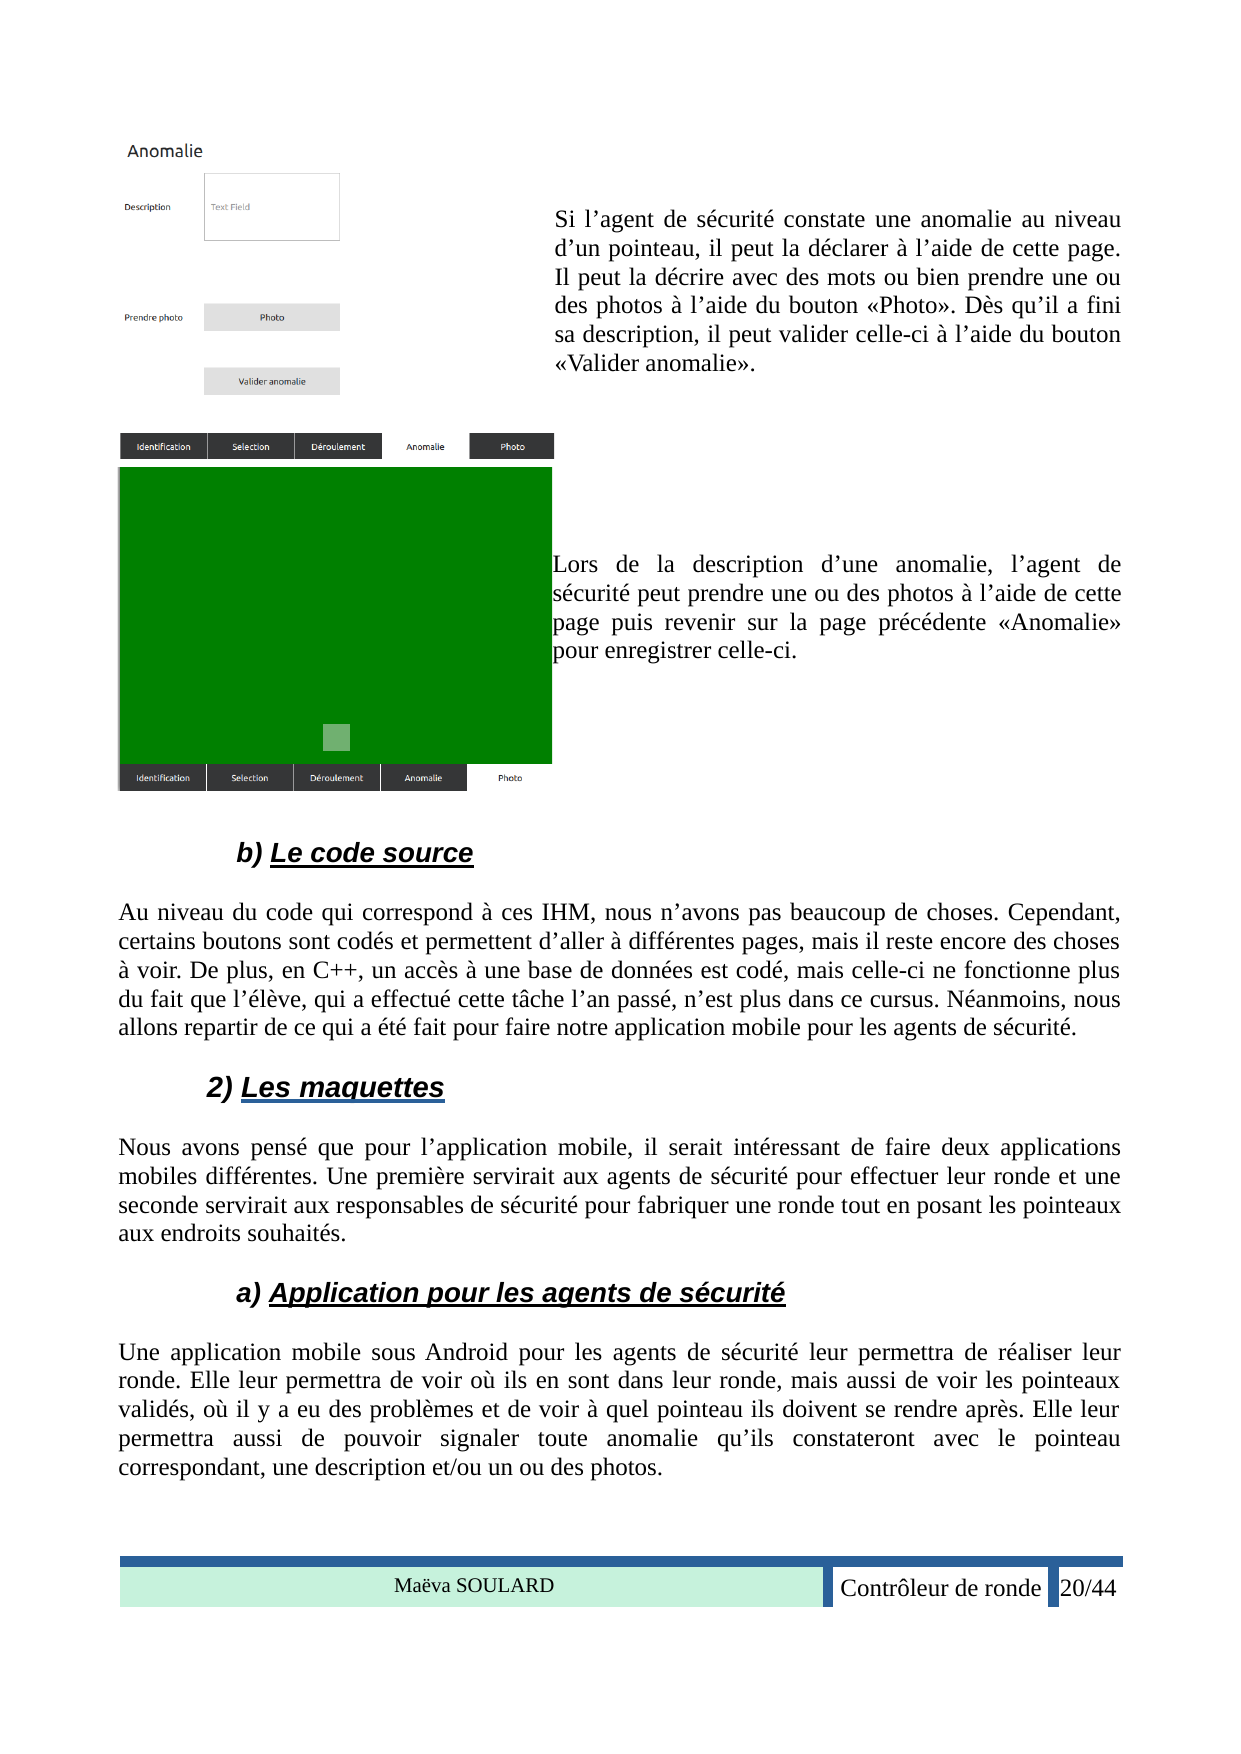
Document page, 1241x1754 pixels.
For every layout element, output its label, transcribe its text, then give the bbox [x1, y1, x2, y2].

picture [117, 467, 553, 791]
subtitle Application pour les agents de sécurité [118, 1276, 1122, 1308]
text Lors de la description d’une anomalie, l’agent de sécurité peut prendre une ou des photos à l’aide de cette page puis revenir sur la page précédente «Anomalie» pour enregistrer celle-ci. [553, 549, 1122, 664]
text Une application mobile sous Android pour les agents de sécurité leur permettra de réaliser leur ronde. Elle leur permettra de voir où ils en sont dans leur ronde, mais aussi de voir les pointeaux validés, où il y a eu des problèmes et de voir à quel pointeau ils doivent se rendre après. Elle leur permettra aussi de pouvoir signaler toute anomalie qu’ils constateront avec le pointeau correspondant, une description et/ou un ou des photos. [118, 1337, 1122, 1480]
subtitle Les maquettes [118, 1070, 1122, 1103]
text Au niveau du code qui correspond à ces IHM, nous n’avons pas beaucoup de choses. Cependant, certains boutons sont codés et permettent d’aller à différentes pages, mais il reste encore des choses à voir. De plus, en C++, un accès à une base de données est codé, mais celle-ci ne fonctionne plus du fait que l’élève, qui a effectué cette tâche l’an passé, n’est plus dans ce cursus. Néanmoins, nous allons repartir de ce qui a été fait pour faire notre application mobile pour les agents de sécurité. [118, 897, 1122, 1041]
picture [120, 133, 555, 459]
text Si l’agent de sécurité constate une anomalie au niveau d’un pointeau, il peut la déclarer à l’aide de cette page. Il peut la décrire avec des mots ou bien prendre une ou des photos à l’aide du bouton «Photo». Dès qu’il a fini sa description, il peut valider celle-ci à l’aide du bouton «Valider anomalie». [555, 204, 1122, 377]
subtitle Le code source [118, 837, 1122, 869]
text Nous avons pensé que pour l’application mobile, il serait intéressant de faire deux applications mobiles différentes. Une première servirait aux agents de sécurité pour effectuer leur ronde et une seconde servirait aux responsables de sécurité pour fabriquer une ronde tout en posant les pointeaux aux endroits souhaités. [118, 1132, 1122, 1247]
